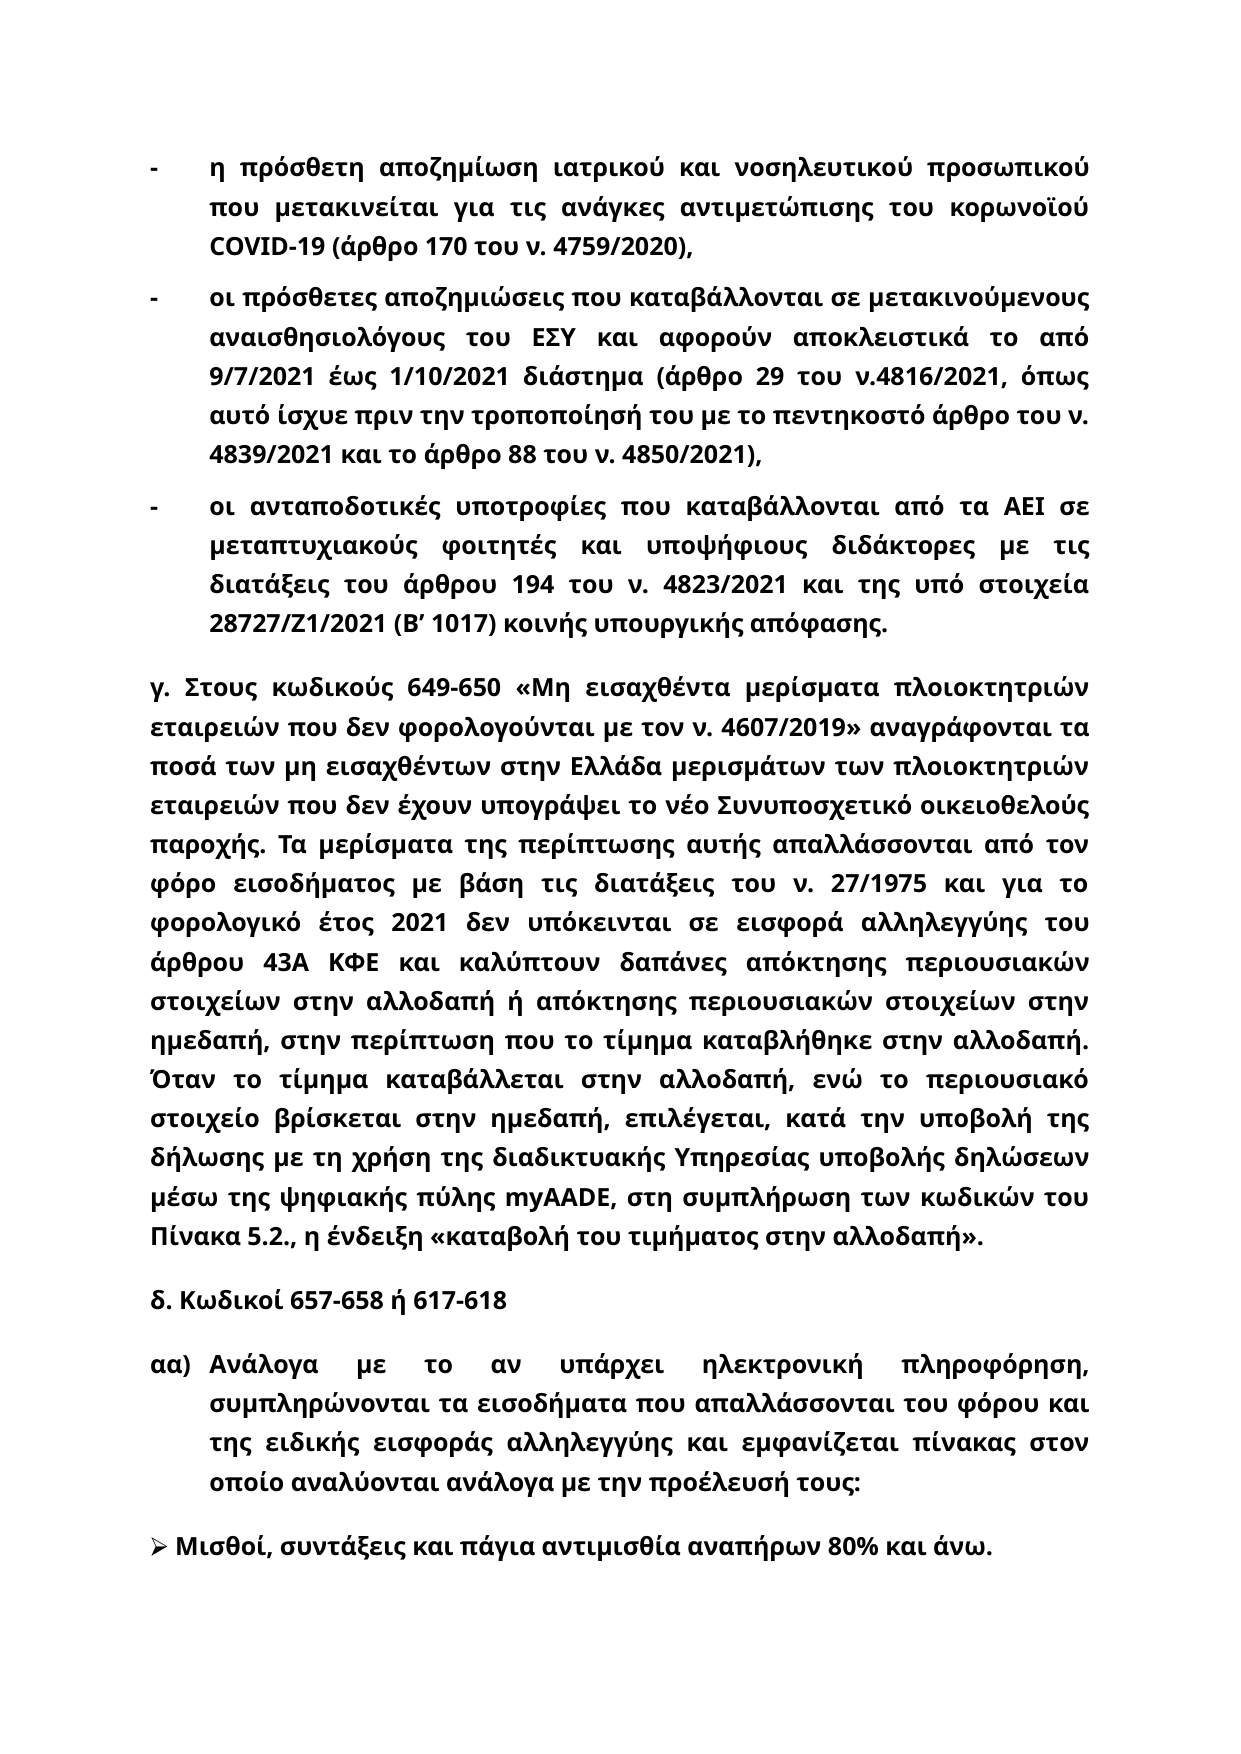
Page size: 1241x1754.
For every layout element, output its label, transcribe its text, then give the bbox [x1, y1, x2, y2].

text γ. Στους κωδικούς 649-650 «Μη εισαχθέντα μερίσματα πλοιοκτητριών εταιρειών που δεν φορολογούνται με τον ν. 4607/2019» αναγράφονται τα ποσά των μη εισαχθέντων στην Ελλάδα μερισμάτων των πλοιοκτητριών εταιρειών που δεν έχουν υπογράψει το νέο Συνυποσχετικό οικειοθελούς παροχής. Τα μερίσματα της περίπτωσης αυτής απαλλάσσονται από τον φόρο εισοδήματος με βάση τις διατάξεις του ν. 27/1975 και για το φορολογικό έτος 2021 δεν υπόκεινται σε εισφορά αλληλεγγύης του άρθρου 43Α ΚΦΕ και καλύπτουν δαπάνες απόκτησης περιουσιακών στοιχείων στην αλλοδαπή ή απόκτησης περιουσιακών στοιχείων στην ημεδαπή, στην περίπτωση που το τίμημα καταβλήθηκε στην αλλοδαπή. Όταν το τίμημα καταβάλλεται στην αλλοδαπή, ενώ το περιουσιακό στοιχείο βρίσκεται στην ημεδαπή, επιλέγεται, κατά την υποβολή της δήλωσης με τη χρήση της διαδικτυακής Υπηρεσίας υποβολής δηλώσεων μέσω της ψηφιακής πύλης myAADE, στη συμπλήρωση των κωδικών του Πίνακα 5.2., η ένδειξη «καταβολή του τιμήματος στην αλλοδαπή». [150, 670, 1090, 1252]
list - η πρόσθετη αποζημίωση ιατρικού και νοσηλευτικού προσωπικού που μετακινείται για τις ανάγκες αντιμετώπισης του κορωνοϊού COVID-19 (άρθρο 170 του ν. 4759/2020), [150, 150, 1090, 262]
list αα) Ανάλογα με το αν υπάρχει ηλεκτρονική πληροφόρηση, συμπληρώνονται τα εισοδήματα που απαλλάσσονται του φόρου και της ειδικής εισφοράς αλληλεγγύης και εμφανίζεται πίνακας στον οποίο αναλύονται ανάλογα με την προέλευσή τους: [150, 1347, 1090, 1498]
text δ. Κωδικοί 657-658 ή 617-618 [150, 1282, 1090, 1317]
text ⮚ Μισθοί, συντάξεις και πάγια αντιμισθία αναπήρων 80% και άνω. [150, 1528, 1090, 1562]
list - οι πρόσθετες αποζημιώσεις που καταβάλλονται σε μετακινούμενους αναισθησιολόγους του ΕΣΥ και αφορούν αποκλειστικά το από 9/7/2021 έως 1/10/2021 διάστημα (άρθρο 29 του ν.4816/2021, όπως αυτό ίσχυε πριν την τροποποίησή του με το πεντηκοστό άρθρο του ν. 4839/2021 και το άρθρο 88 του ν. 4850/2021), [150, 280, 1090, 471]
list - οι ανταποδοτικές υποτροφίες που καταβάλλονται από τα ΑΕΙ σε μεταπτυχιακούς φοιτητές και υποψήφιους διδάκτορες με τις διατάξεις του άρθρου 194 του ν. 4823/2021 και της υπό στοιχεία 28727/Ζ1/2021 (Β’ 1017) κοινής υπουργικής απόφασης. [150, 488, 1090, 640]
